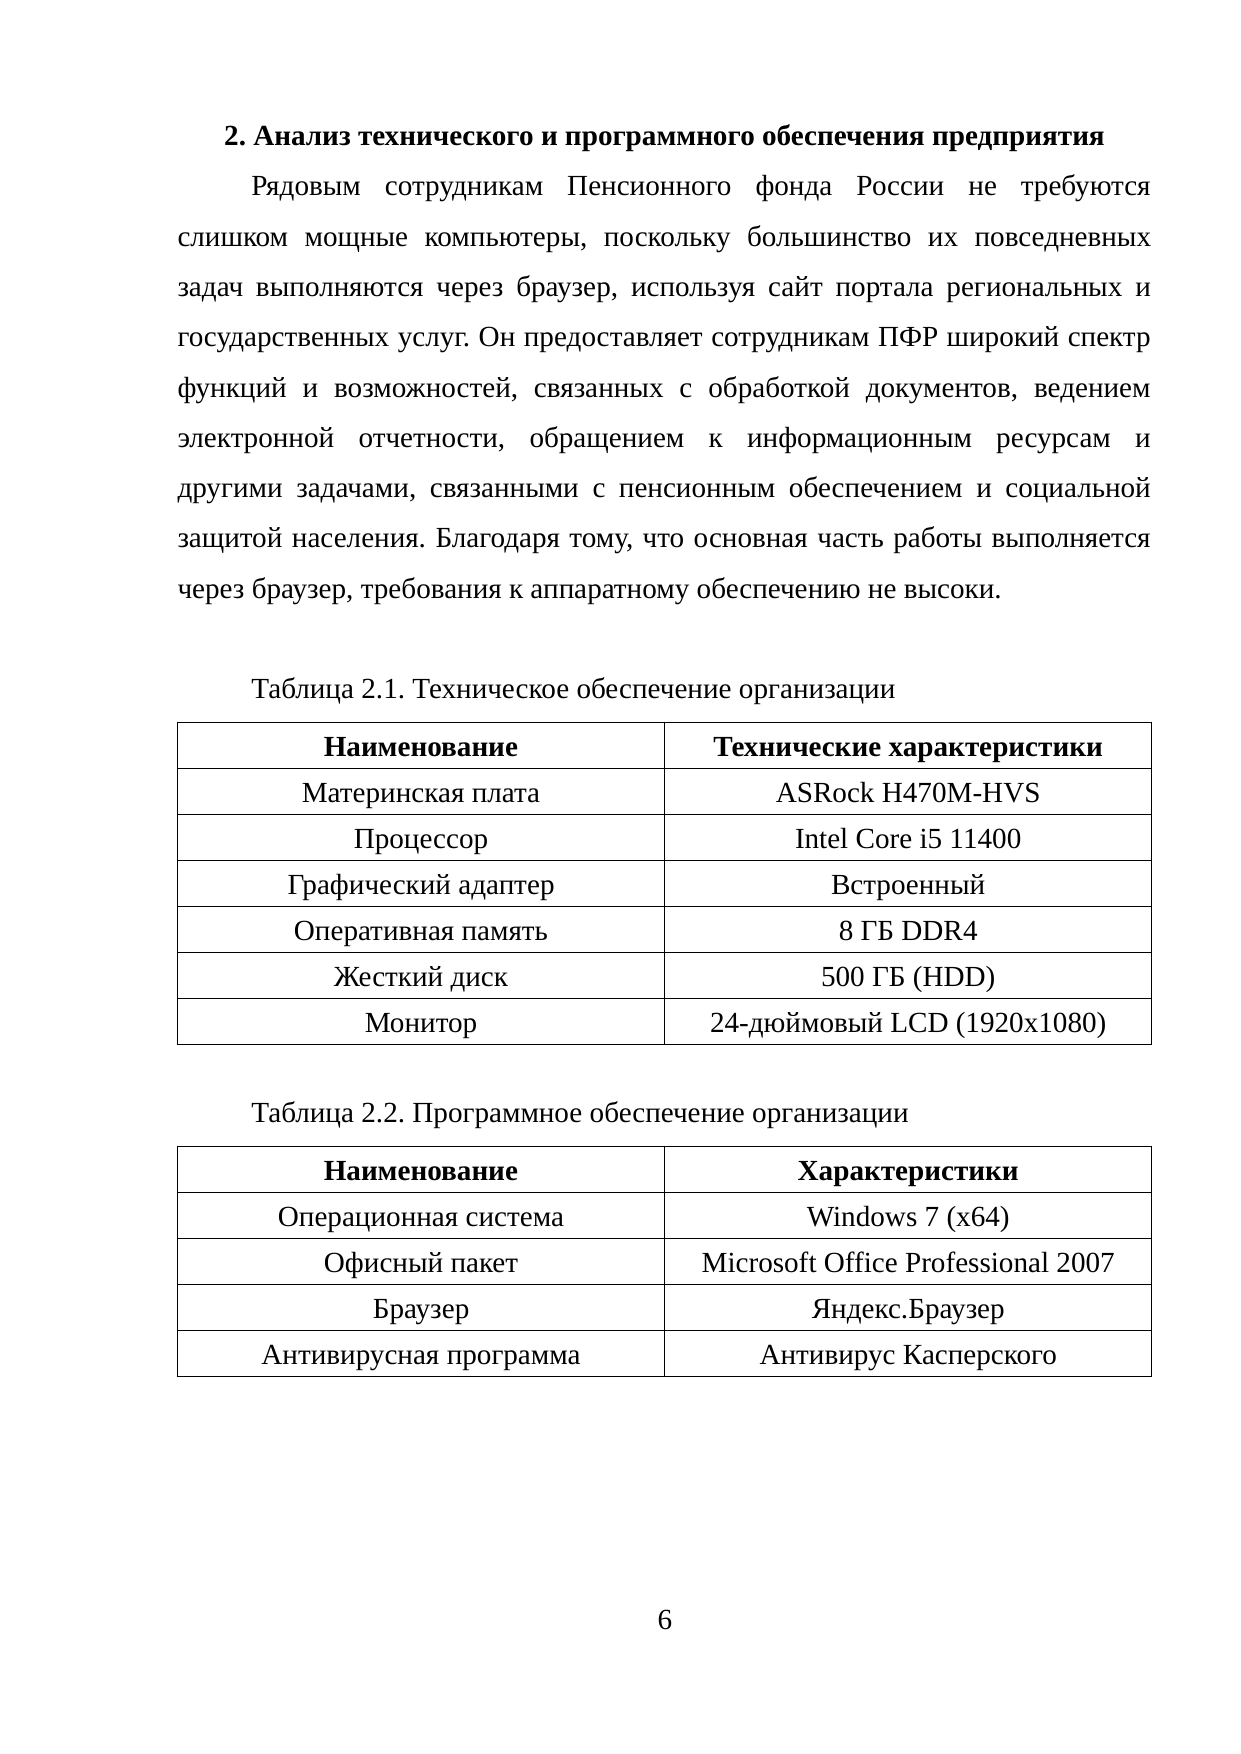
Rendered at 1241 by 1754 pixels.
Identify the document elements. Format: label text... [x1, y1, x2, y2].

table_cell 500 ГБ (HDD) [665, 953, 1151, 998]
table_cell Встроенный [665, 861, 1151, 906]
table_cell 8 ГБ DDR4 [665, 907, 1151, 952]
table_cell Windows 7 (x64) [665, 1193, 1151, 1238]
table_cell Intel Core i5 11400 [665, 815, 1151, 860]
table_cell Антивирусная программа [178, 1331, 664, 1376]
table_header Технические характеристики [665, 723, 1151, 768]
table_cell Браузер [178, 1285, 664, 1330]
table_cell Яндекс.Браузер [665, 1285, 1151, 1330]
table_cell Графический адаптер [178, 861, 664, 906]
table_cell Процессор [178, 815, 664, 860]
table_cell 24-дюймовый LCD (1920x1080) [665, 999, 1151, 1044]
table_cell Монитор [178, 999, 664, 1044]
table_cell Операционная система [178, 1193, 664, 1238]
table_header Наименование [178, 723, 664, 768]
table_cell Жесткий диск [178, 953, 664, 998]
table_header Характеристики [665, 1147, 1151, 1192]
table_cell Материнская плата [178, 769, 664, 814]
text Таблица 2.1. Техническое обеспечение организации [177, 672, 1152, 705]
table_cell Антивирус Касперского [665, 1331, 1151, 1376]
table_cell Microsoft Office Professional 2007 [665, 1239, 1151, 1284]
subtitle 2. Анализ технического и программного обеспечения предприятия [177, 118, 1152, 152]
table_cell Офисный пакет [178, 1239, 664, 1284]
table_cell ASRock H470M-HVS [665, 769, 1151, 814]
table_cell Оперативная память [178, 907, 664, 952]
text Таблица 2.2. Программное обеспечение организации [177, 1096, 1152, 1129]
text Рядовым сотрудникам Пенсионного фонда России не требуются слишком мощные компьютеры, поскольку большинство их повседневных задач выполняются через браузер, используя сайт портала региональных и государственных услуг. Он предоставляет сотрудникам ПФР широкий спектр функций и возможностей, связанных с обработкой документов, ведением электронной отчетности, обращением к информационным ресурсам и другими задачами, связанными с пенсионным обеспечением и социальной защитой населения. Благодаря тому, что основная часть работы выполняется через браузер, требования к аппаратному обеспечению не высоки. [177, 168, 1152, 604]
table_header Наименование [178, 1147, 664, 1192]
